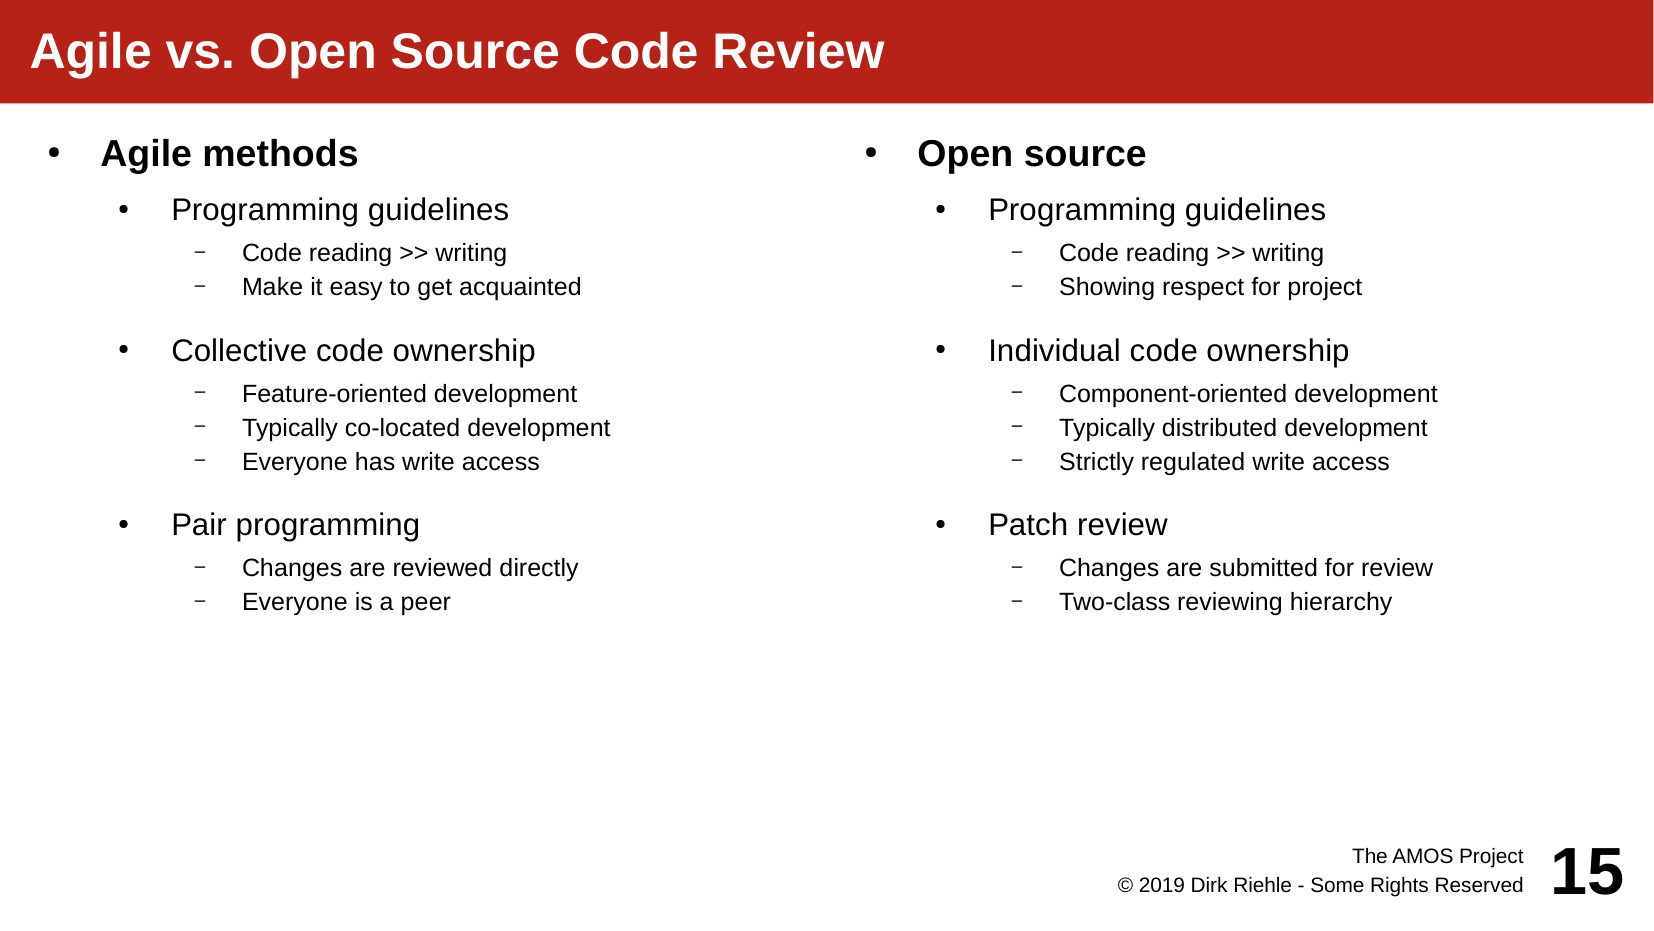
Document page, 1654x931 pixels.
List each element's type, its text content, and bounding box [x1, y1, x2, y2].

list Open source Programming guidelines Code reading >> writing Showing respect for project Individual code ownership Component-oriented development Typically distributed development Strictly regulated write access Patch review Changes are submitted for review Two-class reviewing hierarchy [846, 132, 1625, 798]
list Agile methods Programming guidelines Code reading >> writing Make it easy to get acquainted Collective code ownership Feature-oriented development Typically co-located development Everyone has write access Pair programming Changes are reviewed directly Everyone is a peer [29, 132, 808, 798]
title Agile vs. Open Source Code Review [0, 0, 1654, 104]
